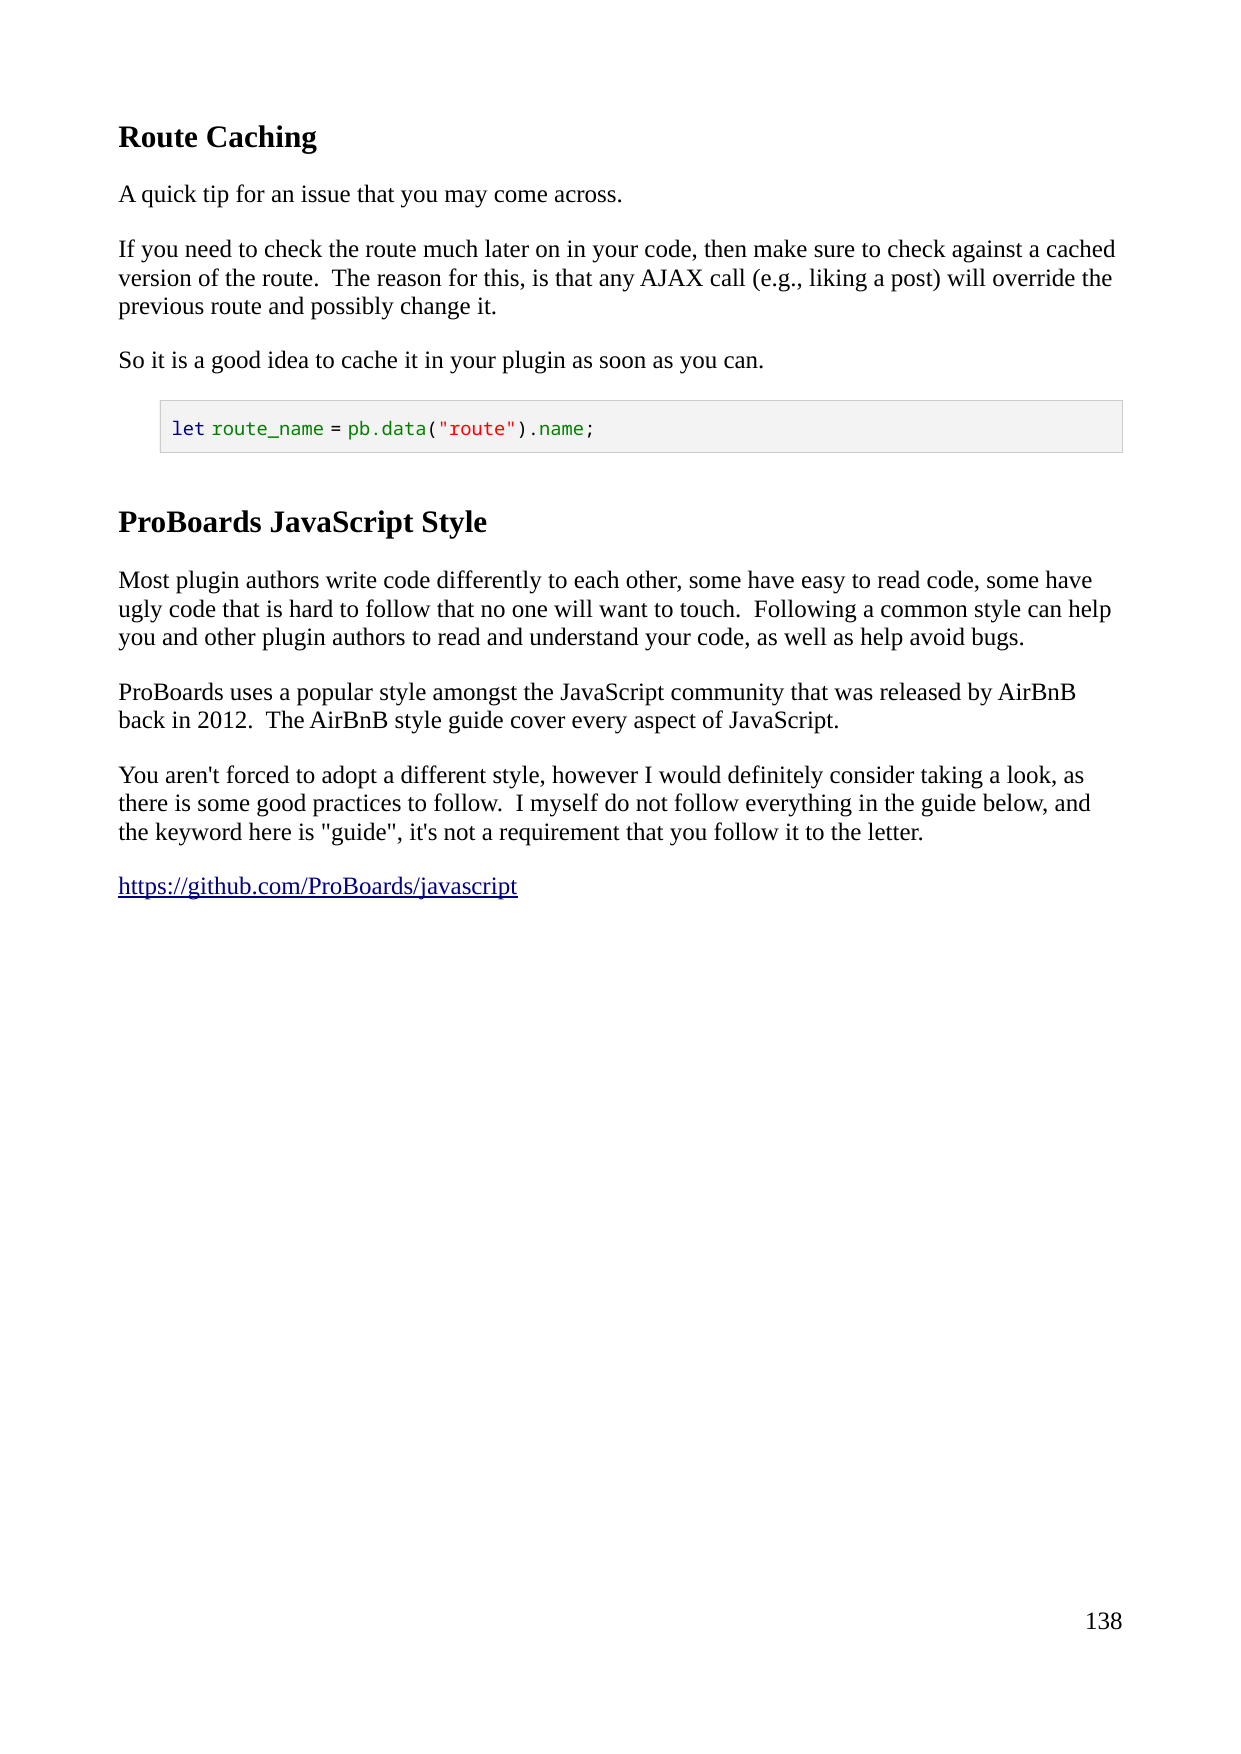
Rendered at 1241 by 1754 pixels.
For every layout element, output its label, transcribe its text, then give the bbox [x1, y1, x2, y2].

text ProBoards uses a popular style amongst the JavaScript community that was released by AirBnB back in 2012. The AirBnB style guide cover every aspect of JavaScript. [118, 677, 1122, 734]
text If you need to check the route much later on in your code, then make sure to check against a cached version of the route. The reason for this, is that any AJAX call (e.g., liking a post) will override the previous route and possibly change it. [118, 234, 1122, 320]
text https://github.com/ProBoards/javascript [118, 871, 1122, 900]
text let route_name = pb.data("route").name; [161, 401, 1122, 452]
text You aren't forced to adopt a different style, however I would definitely consider taking a look, as there is some good practices to follow. I myself do not follow everything in the guide below, and the keyword here is "guide", it's not a requirement that you follow it to the letter. [118, 760, 1122, 846]
text Most plugin authors write code differently to each other, some have easy to read code, some have ugly code that is hard to follow that no one will want to touch. Following a common style can help you and other plugin authors to read and understand your code, as well as help avoid bugs. [118, 565, 1122, 651]
text A quick tip for an issue that you may come across. [118, 179, 1122, 208]
text Route Caching [118, 118, 1122, 154]
text So it is a good idea to cache it in your plugin as soon as you can. [118, 346, 1122, 374]
text ProBoards JavaScript Style [118, 503, 1122, 539]
